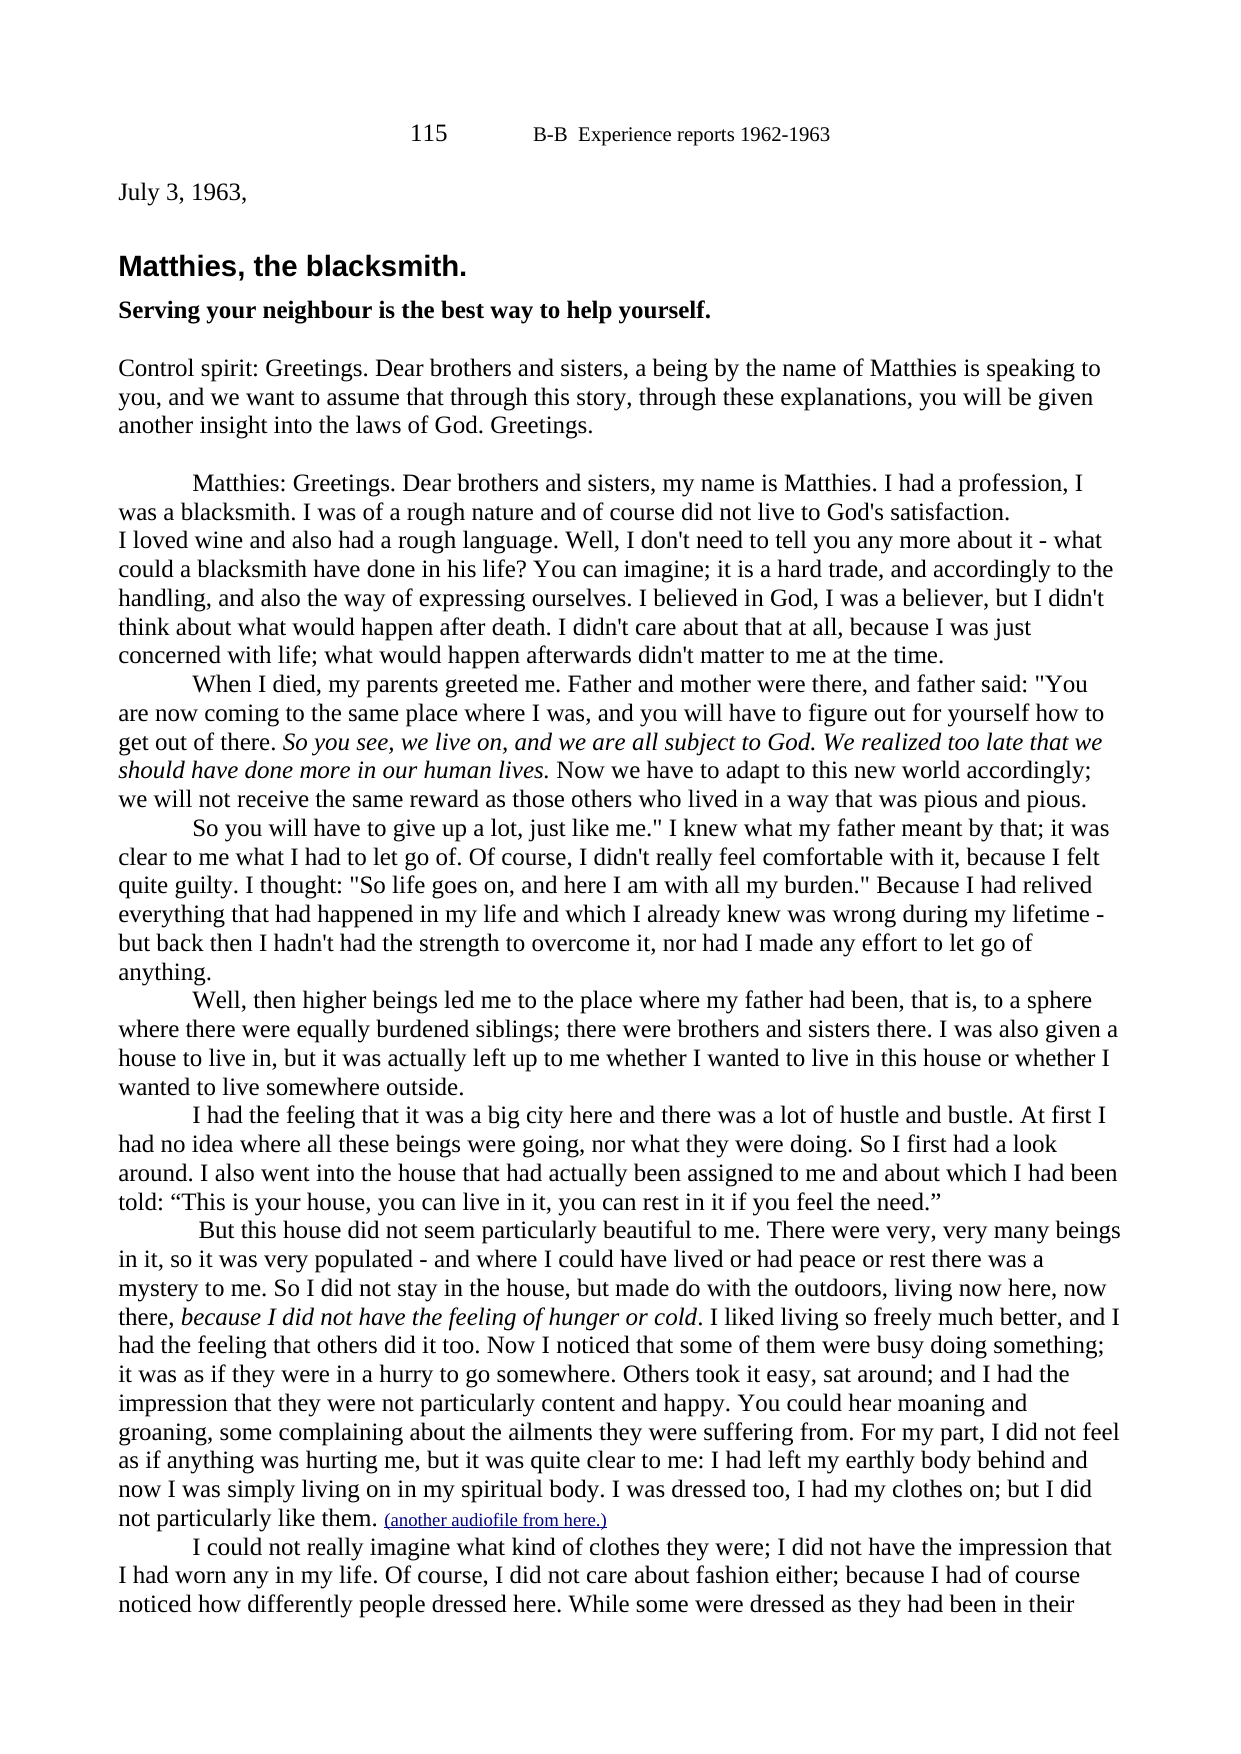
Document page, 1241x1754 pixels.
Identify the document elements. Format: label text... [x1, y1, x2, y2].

text Serving your neighbour is the best way to help yourself. [118, 295, 1122, 324]
text When I died, my parents greeted me. Father and mother were there, and father said: "You are now coming to the same place where I was, and you will have to figure out for yourself how to get out of there. So you see, we live on, and we are all subject to God. We realized too late that we should have done more in our human lives. Now we have to adapt to this new world accordingly; we will not receive the same reward as those others who lived in a way that was pious and pious. [118, 669, 1122, 813]
text So you will have to give up a lot, just like me." I knew what my father meant by that; it was clear to me what I had to let go of. Of course, I didn't really feel comfortable with it, because I felt quite guilty. I thought: "So life goes on, and here I am with all my burden." Because I had relived everything that had happened in my life and which I already knew was wrong during my lifetime - but back then I hadn't had the strength to overcome it, nor had I made any effort to let go of anything. [118, 813, 1122, 985]
text Control spirit: Greetings. Dear brothers and sisters, a being by the name of Matthies is speaking to you, and we want to assume that through this story, through these explanations, you will be given another insight into the laws of God. Greetings. [118, 353, 1122, 439]
text I could not really imagine what kind of clothes they were; I did not have the impression that I had worn any in my life. Of course, I did not care about fashion either; because I had of course noticed how differently people dressed here. While some were dressed as they had been in their [118, 1532, 1122, 1618]
text I had the feeling that it was a big city here and there was a lot of hustle and bustle. At first I had no idea where all these beings were going, nor what they were doing. So I first had a look around. I also went into the house that had actually been assigned to me and about which I had been told: “This is your house, you can live in it, you can rest in it if you feel the need.” [118, 1100, 1122, 1215]
text Matthies: Greetings. Dear brothers and sisters, my name is Matthies. I had a profession, I was a blacksmith. I was of a rough nature and of course did not live to God's satisfaction. [118, 468, 1122, 525]
text Well, then higher beings led me to the place where my father had been, that is, to a sphere where there were equally burdened siblings; there were brothers and sisters there. I was also given a house to live in, but it was actually left up to me whether I wanted to live in this house or whether I wanted to live somewhere outside. [118, 985, 1122, 1100]
text I loved wine and also had a rough language. Well, I don't need to tell you any more about it - what could a blacksmith have done in his life? You can imagine; it is a hard trade, and accordingly to the handling, and also the way of expressing ourselves. I believed in God, I was a believer, but I didn't think about what would happen after death. I didn't care about that at all, because I was just concerned with life; what would happen afterwards didn't matter to me at the time. [118, 525, 1122, 669]
text July 3, 1963, [118, 177, 1122, 206]
text But this house did not seem particularly beautiful to me. There were very, very many beings in it, so it was very populated - and where I could have lived or had peace or rest there was a mystery to me. So I did not stay in the house, but made do with the outdoors, living now here, now there, because I did not have the feeling of hunger or cold. I liked living so freely much better, and I had the feeling that others did it too. Now I noticed that some of them were busy doing something; it was as if they were in a hurry to go somewhere. Others took it easy, sat around; and I had the impression that they were not particularly content and happy. You could hear moaning and groaning, some complaining about the ailments they were suffering from. For my part, I did not feel as if anything was hurting me, but it was quite clear to me: I had left my earthly body behind and now I was simply living on in my spiritual body. I was dressed too, I had my clothes on; but I did not particularly like them. (another audiofile from here.) [118, 1215, 1122, 1532]
subtitle Matthies, the blacksmith. [118, 249, 1122, 283]
